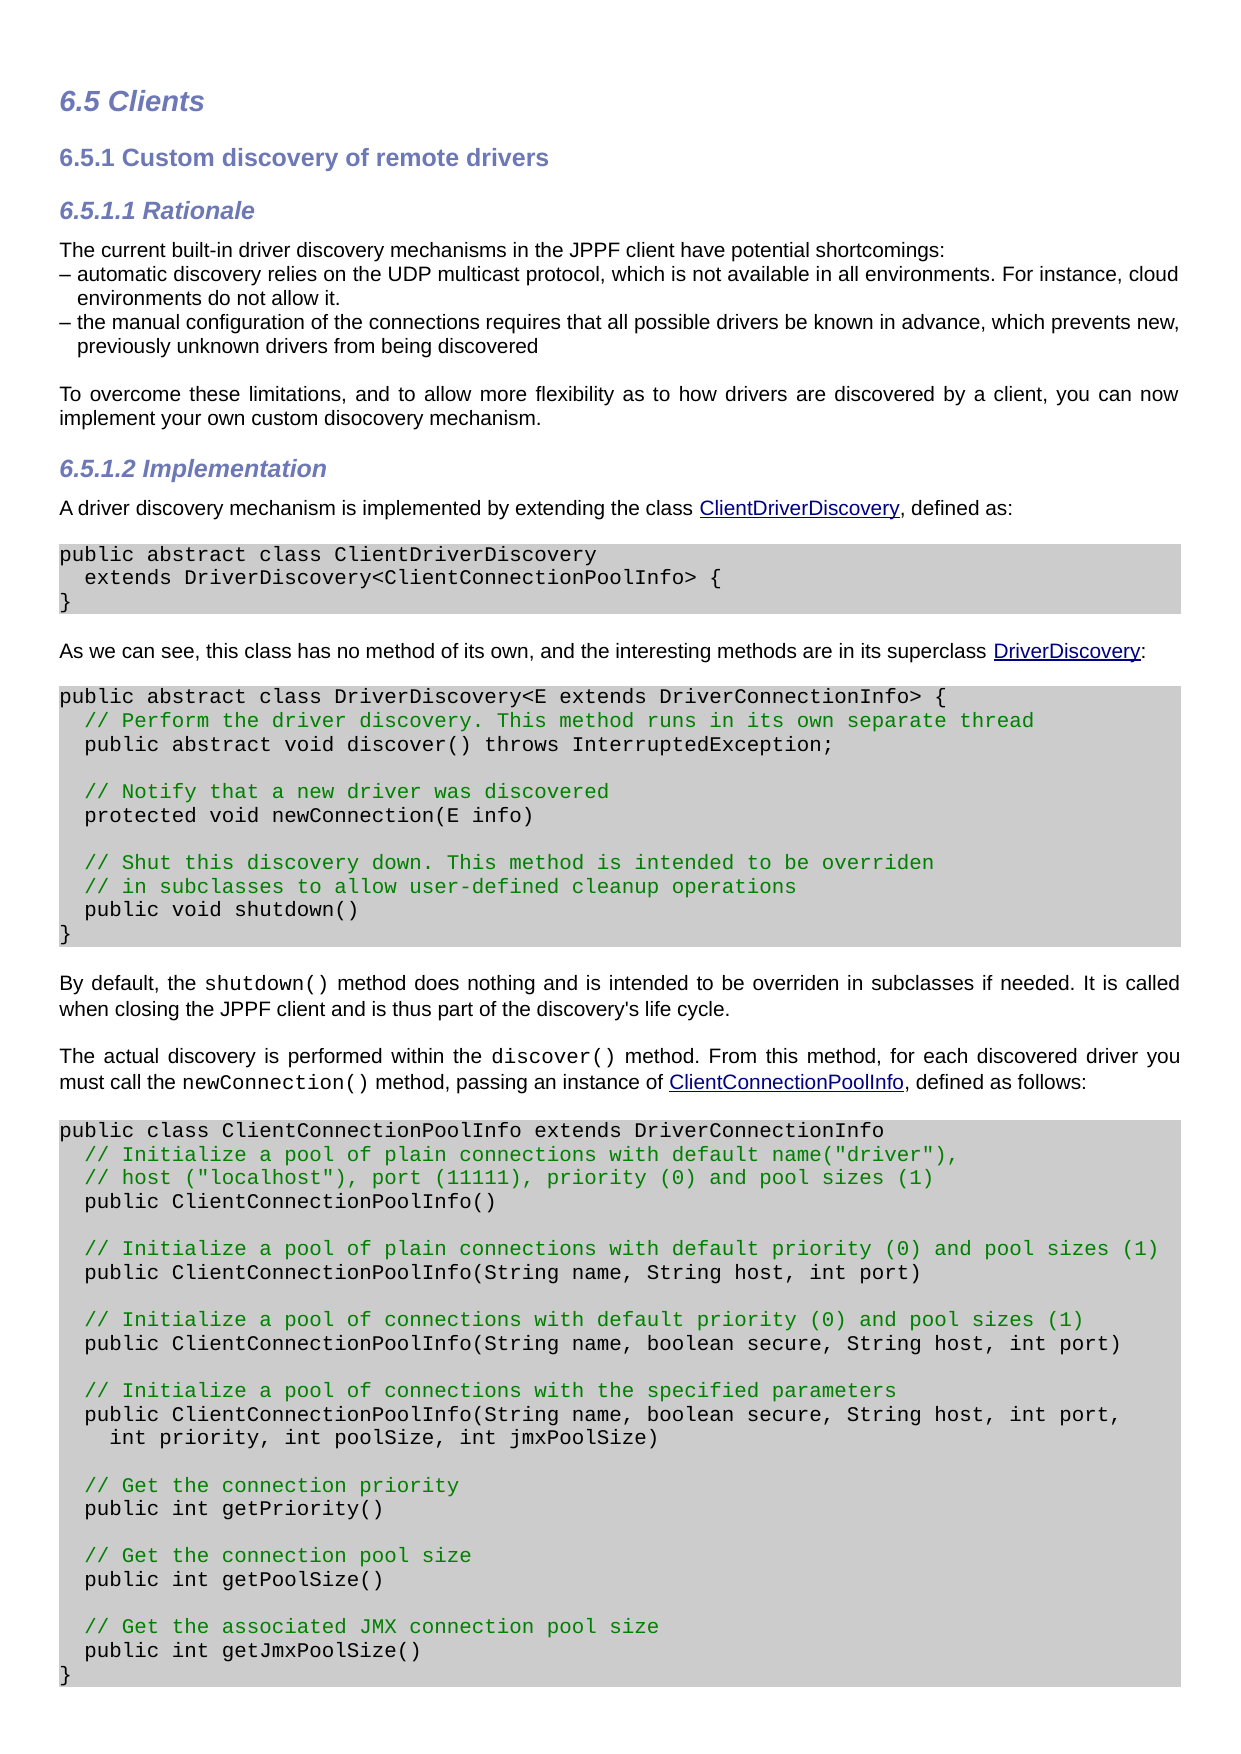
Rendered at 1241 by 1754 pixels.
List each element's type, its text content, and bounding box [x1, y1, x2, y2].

text public int getPriority() [59, 1498, 1181, 1522]
text To overcome these limitations, and to allow more flexibility as to how drivers are discovered by a client, you can now implement your own custom disocovery mechanism. [59, 382, 1181, 429]
text The current built-in driver discovery mechanisms in the JPPF client have potential shortcomings: [59, 238, 1181, 262]
text protected void newConnection(E info) [59, 805, 1181, 828]
text } [59, 1664, 1181, 1687]
text public ClientConnectionPoolInfo(String name, String host, int port) [59, 1262, 1181, 1285]
text public int getJmxPoolSize() [59, 1640, 1181, 1664]
text // host ("localhost"), port (11111), priority (0) and pool sizes (1) [59, 1167, 1181, 1191]
text // Notify that a new driver was discovered [59, 781, 1181, 805]
text public ClientConnectionPoolInfo(String name, boolean secure, String host, int port) [59, 1333, 1181, 1356]
text } [59, 591, 1181, 614]
text // in subclasses to allow user-defined cleanup operations [59, 876, 1181, 899]
text public void shutdown() [59, 899, 1181, 923]
text As we can see, this class has no method of its own, and the interesting methods are in its superclass DriverDiscovery: [59, 638, 1181, 662]
text By default, the shutdown() method does nothing and is intended to be overriden in subclasses if needed. It is called when closing the JPPF client and is thus part of the discovery's life cycle. [59, 971, 1181, 1020]
text public abstract void discover() throws InterruptedException; [59, 734, 1181, 757]
text } [59, 923, 1181, 947]
text // Get the connection pool size [59, 1546, 1181, 1569]
text extends DriverDiscovery<ClientConnectionPoolInfo> { [59, 567, 1181, 591]
list automatic discovery relies on the UDP multicast protocol, which is not available in all environments. For instance, cloud environments do not allow it. [59, 262, 1181, 309]
text public ClientConnectionPoolInfo(String name, boolean secure, String host, int port, [59, 1404, 1181, 1427]
text The actual discovery is performed within the discover() method. From this method, for each discovered driver you must call the newConnection() method, passing an instance of ClientConnectionPoolInfo, defined as follows: [59, 1044, 1181, 1096]
text public abstract class DriverDiscovery<E extends DriverConnectionInfo> { [59, 686, 1181, 710]
subtitle Implementation [59, 454, 1181, 483]
text public class ClientConnectionPoolInfo extends DriverConnectionInfo [59, 1120, 1181, 1143]
text // Get the connection priority [59, 1474, 1181, 1498]
list the manual configuration of the connections requires that all possible drivers be known in advance, which prevents new, previously unknown drivers from being discovered [59, 309, 1181, 358]
subtitle Custom discovery of remote drivers [59, 143, 1181, 171]
text public abstract class ClientDriverDiscovery [59, 544, 1181, 567]
text // Initialize a pool of connections with default priority (0) and pool sizes (1) [59, 1309, 1181, 1333]
text // Initialize a pool of connections with the specified parameters [59, 1380, 1181, 1404]
text public ClientConnectionPoolInfo() [59, 1191, 1181, 1214]
text // Initialize a pool of plain connections with default name("driver"), [59, 1143, 1181, 1167]
subtitle Clients [59, 84, 1181, 118]
text int priority, int poolSize, int jmxPoolSize) [59, 1427, 1181, 1451]
text // Shut this discovery down. This method is intended to be overriden [59, 852, 1181, 876]
text // Perform the driver discovery. This method runs in its own separate thread [59, 710, 1181, 734]
text A driver discovery mechanism is implemented by extending the class ClientDriverDiscovery, defined as: [59, 496, 1181, 520]
subtitle Rationale [59, 196, 1181, 225]
text public int getPoolSize() [59, 1569, 1181, 1593]
text // Initialize a pool of plain connections with default priority (0) and pool sizes (1) [59, 1238, 1181, 1262]
text // Get the associated JMX connection pool size [59, 1616, 1181, 1640]
